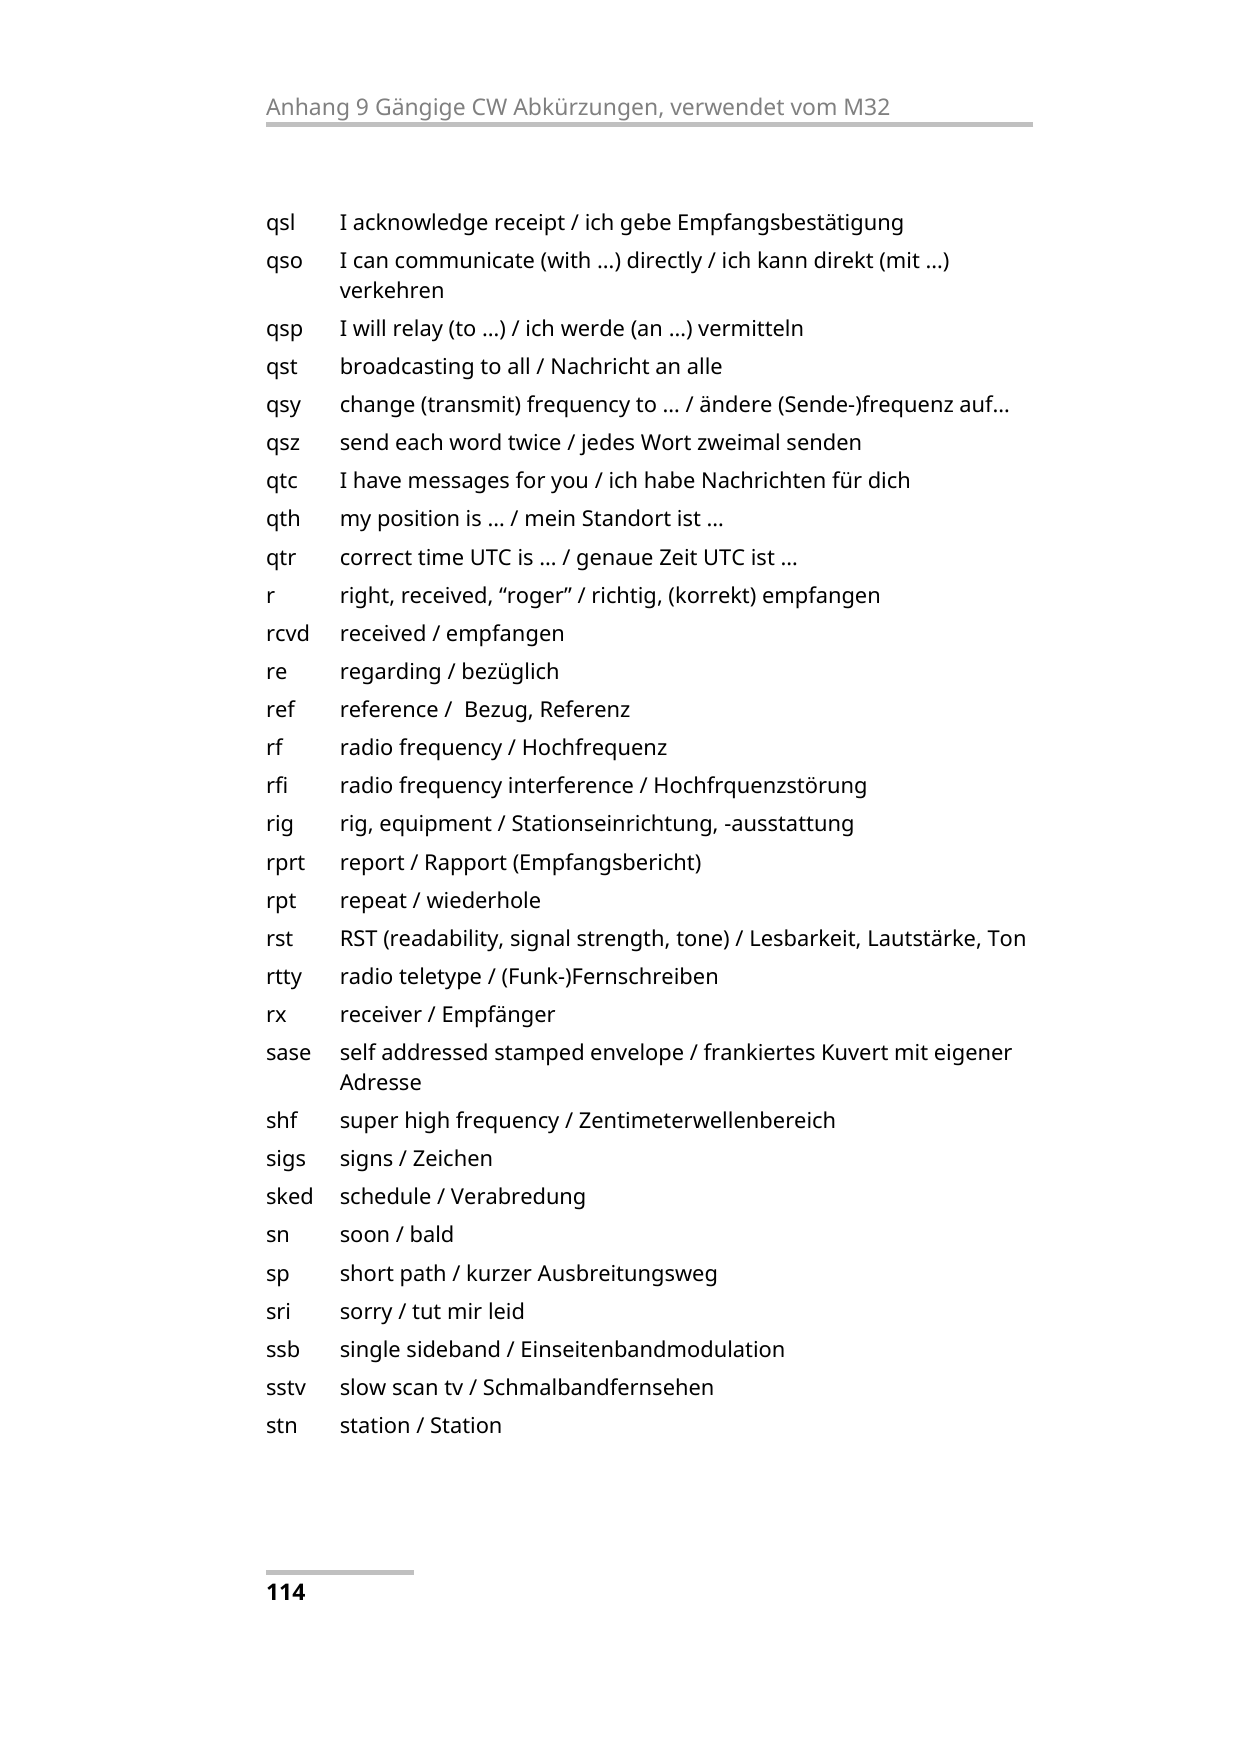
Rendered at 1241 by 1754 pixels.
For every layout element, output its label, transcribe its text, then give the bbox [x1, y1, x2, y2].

text qsp I will relay (to …) / ich werde (an …) vermitteln [266, 313, 1033, 343]
text qsz send each word twice / jedes Wort zweimal senden [266, 427, 1033, 457]
text rx receiver / Empfänger [266, 999, 1033, 1029]
text qtc I have messages for you / ich habe Nachrichten für dich [266, 465, 1033, 495]
text sri sorry / tut mir leid [266, 1296, 1033, 1326]
text rf radio frequency / Hochfrequenz [266, 732, 1033, 762]
text qtr correct time UTC is … / genaue Zeit UTC ist … [266, 542, 1033, 571]
text rcvd received / empfangen [266, 618, 1033, 648]
text sn soon / bald [266, 1219, 1033, 1249]
text rprt report / Rapport (Empfangsbericht) [266, 847, 1033, 876]
text qth my position is … / mein Standort ist … [266, 503, 1033, 533]
text qst broadcasting to all / Nachricht an alle [266, 351, 1033, 381]
text sase self addressed stamped envelope / frankiertes Kuvert mit eigener Adresse [266, 1037, 1033, 1097]
text qsl I acknowledge receipt / ich gebe Empfangsbestätigung [266, 207, 1033, 237]
text sked schedule / Verabredung [266, 1181, 1033, 1211]
text sigs signs / Zeichen [266, 1143, 1033, 1173]
text rtty radio teletype / (Funk-)Fernschreiben [266, 961, 1033, 991]
text qsy change (transmit) frequency to … / ändere (Sende-)frequenz auf… [266, 389, 1033, 419]
text rig rig, equipment / Stationseinrichtung, -ausstattung [266, 808, 1033, 838]
text r right, received, “roger” / richtig, (korrekt) empfangen [266, 580, 1033, 609]
text sp short path / kurzer Ausbreitungsweg [266, 1258, 1033, 1287]
text rfi radio frequency interference / Hochfrquenzstörung [266, 770, 1033, 800]
text ref reference / Bezug, Referenz [266, 694, 1033, 724]
text sstv slow scan tv / Schmalbandfernsehen [266, 1372, 1033, 1402]
text qso I can communicate (with …) directly / ich kann direkt (mit …) verkehren [266, 245, 1033, 304]
text re regarding / bezüglich [266, 656, 1033, 686]
text rst RST (readability, signal strength, tone) / Lesbarkeit, Lautstärke, Ton [266, 923, 1033, 953]
text rpt repeat / wiederhole [266, 885, 1033, 914]
text stn station / Station [266, 1410, 1033, 1440]
text ssb single sideband / Einseitenbandmodulation [266, 1334, 1033, 1364]
text shf super high frequency / Zentimeterwellenbereich [266, 1105, 1033, 1135]
